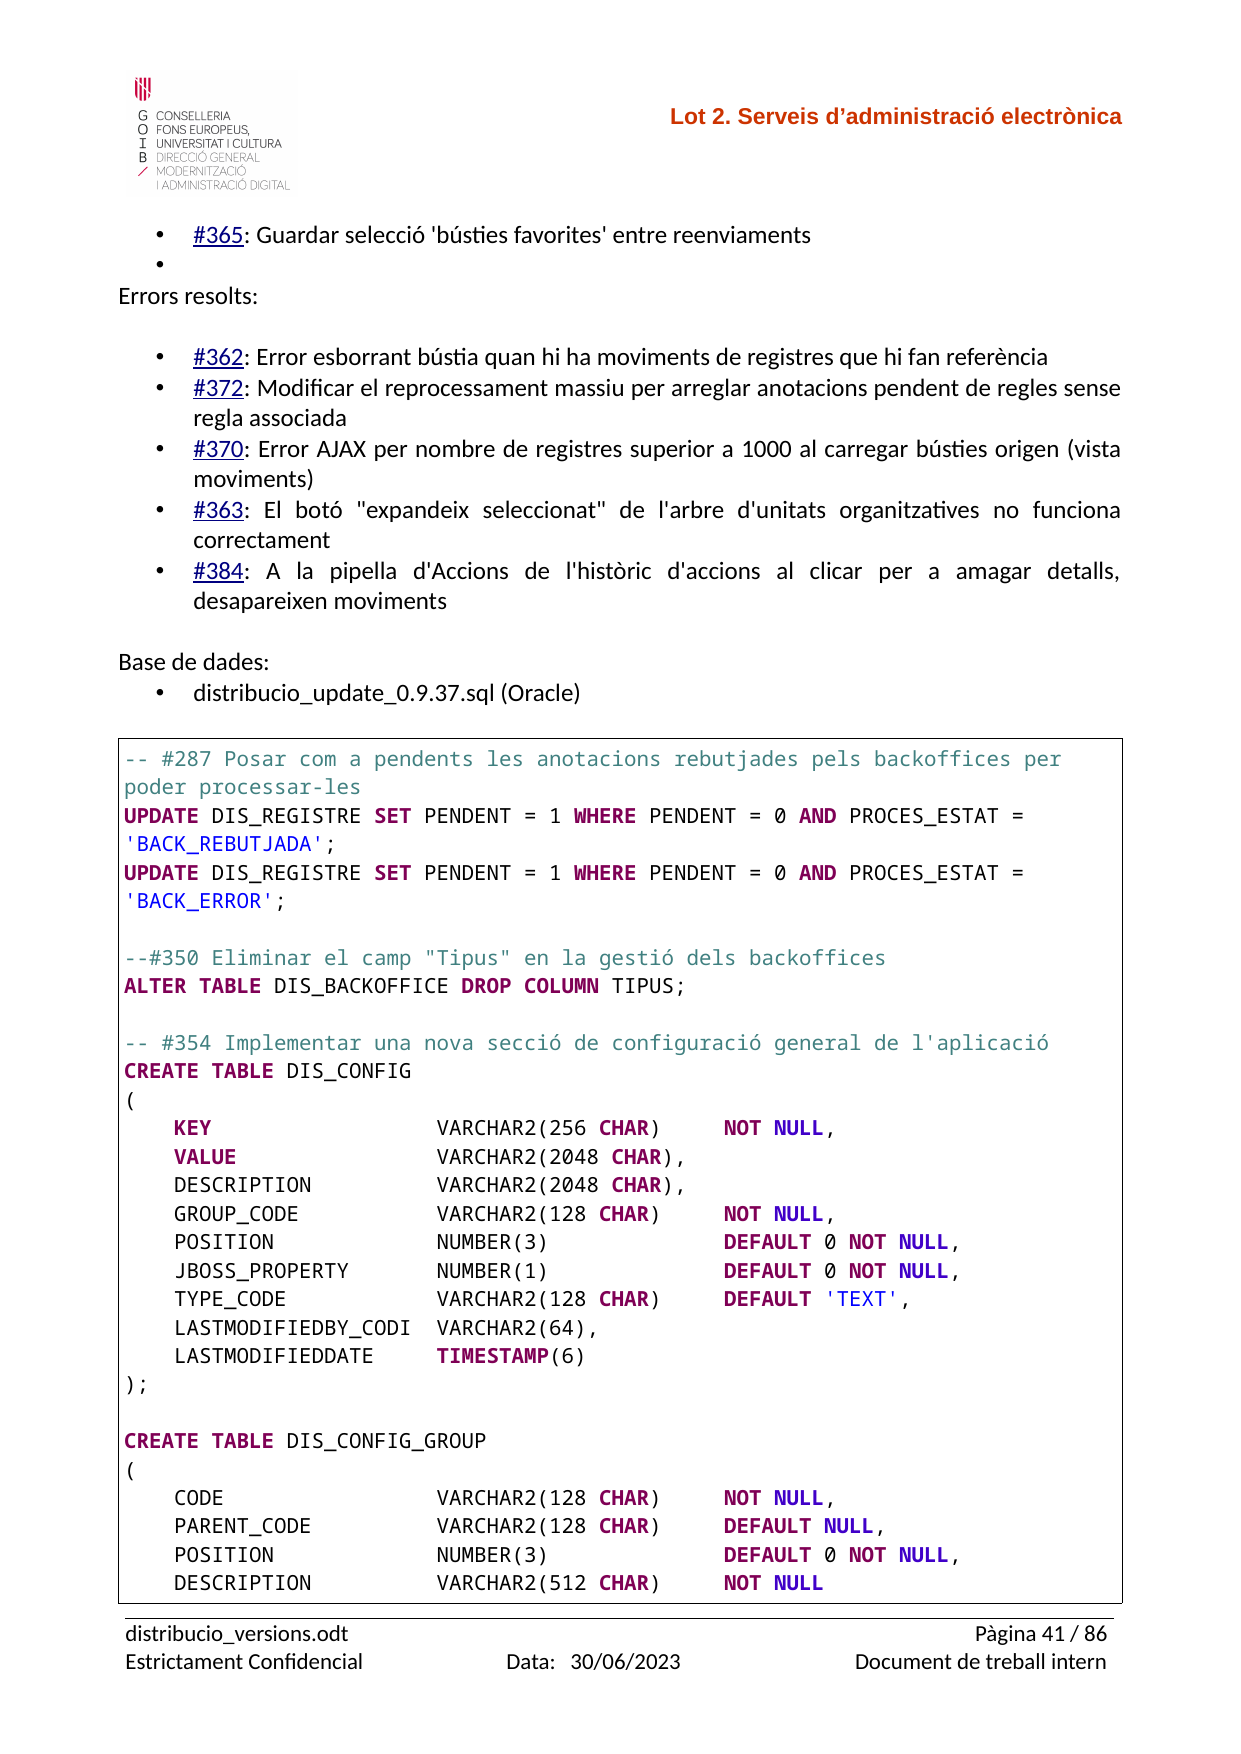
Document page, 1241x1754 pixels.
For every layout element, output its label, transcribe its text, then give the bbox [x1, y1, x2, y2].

text Base de dades: [118, 646, 1122, 677]
list #384: A la pipella d'Accions de l'històric d'accions al clicar per a amagar detalls, desapareixen moviments [156, 555, 1122, 616]
list #372: Modificar el reprocessament massiu per arreglar anotacions pendent de regles sense regla associada [156, 372, 1122, 433]
list #370: Error AJAX per nombre de registres superior a 1000 al carregar bústies origen (vista moviments) [156, 433, 1122, 494]
list #365: Guardar selecció 'bústies favorites' entre reenviaments [156, 219, 1122, 250]
list #362: Error esborrant bústia quan hi ha moviments de registres que hi fan referència [156, 341, 1122, 372]
table_header -- #287 Posar com a pendents les anotacions rebutjades pels backoffices per poder processar-les UPDATE DIS_REGISTRE SET PENDENT = 1 WHERE PENDENT = 0 AND PROCES_ESTAT = 'BACK_REBUTJADA'; UPDATE DIS_REGISTRE SET PENDENT = 1 WHERE PENDENT = 0 AND PROCES_ESTAT = 'BACK_ERROR'; --#350 Eliminar el camp "Tipus" en la gestió dels backoffices ALTER TABLE DIS_BACKOFFICE DROP COLUMN TIPUS; -- #354 Implementar una nova secció de configuració general de l'aplicació CREATE TABLE DIS_CONFIG ( KEY VARCHAR2(256 CHAR) NOT NULL, VALUE VARCHAR2(2048 CHAR), DESCRIPTION VARCHAR2(2048 CHAR), GROUP_CODE VARCHAR2(128 CHAR) NOT NULL, POSITION NUMBER(3) DEFAULT 0 NOT NULL, JBOSS_PROPERTY NUMBER(1) DEFAULT 0 NOT NULL, TYPE_CODE VARCHAR2(128 CHAR) DEFAULT 'TEXT', LASTMODIFIEDBY_CODI VARCHAR2(64), LASTMODIFIEDDATE TIMESTAMP(6) ); CREATE TABLE DIS_CONFIG_GROUP ( CODE VARCHAR2(128 CHAR) NOT NULL, PARENT_CODE VARCHAR2(128 CHAR) DEFAULT NULL, POSITION NUMBER(3) DEFAULT 0 NOT NULL, DESCRIPTION VARCHAR2(512 CHAR) NOT NULL [119, 739, 1122, 1603]
list distribucio_update_0.9.37.sql (Oracle) [156, 677, 1122, 707]
list #363: El botó "expandeix seleccionat" de l'arbre d'unitats organitzatives no funciona correctament [156, 494, 1122, 555]
text Errors resolts: [118, 280, 1122, 311]
picture [126, 70, 299, 197]
